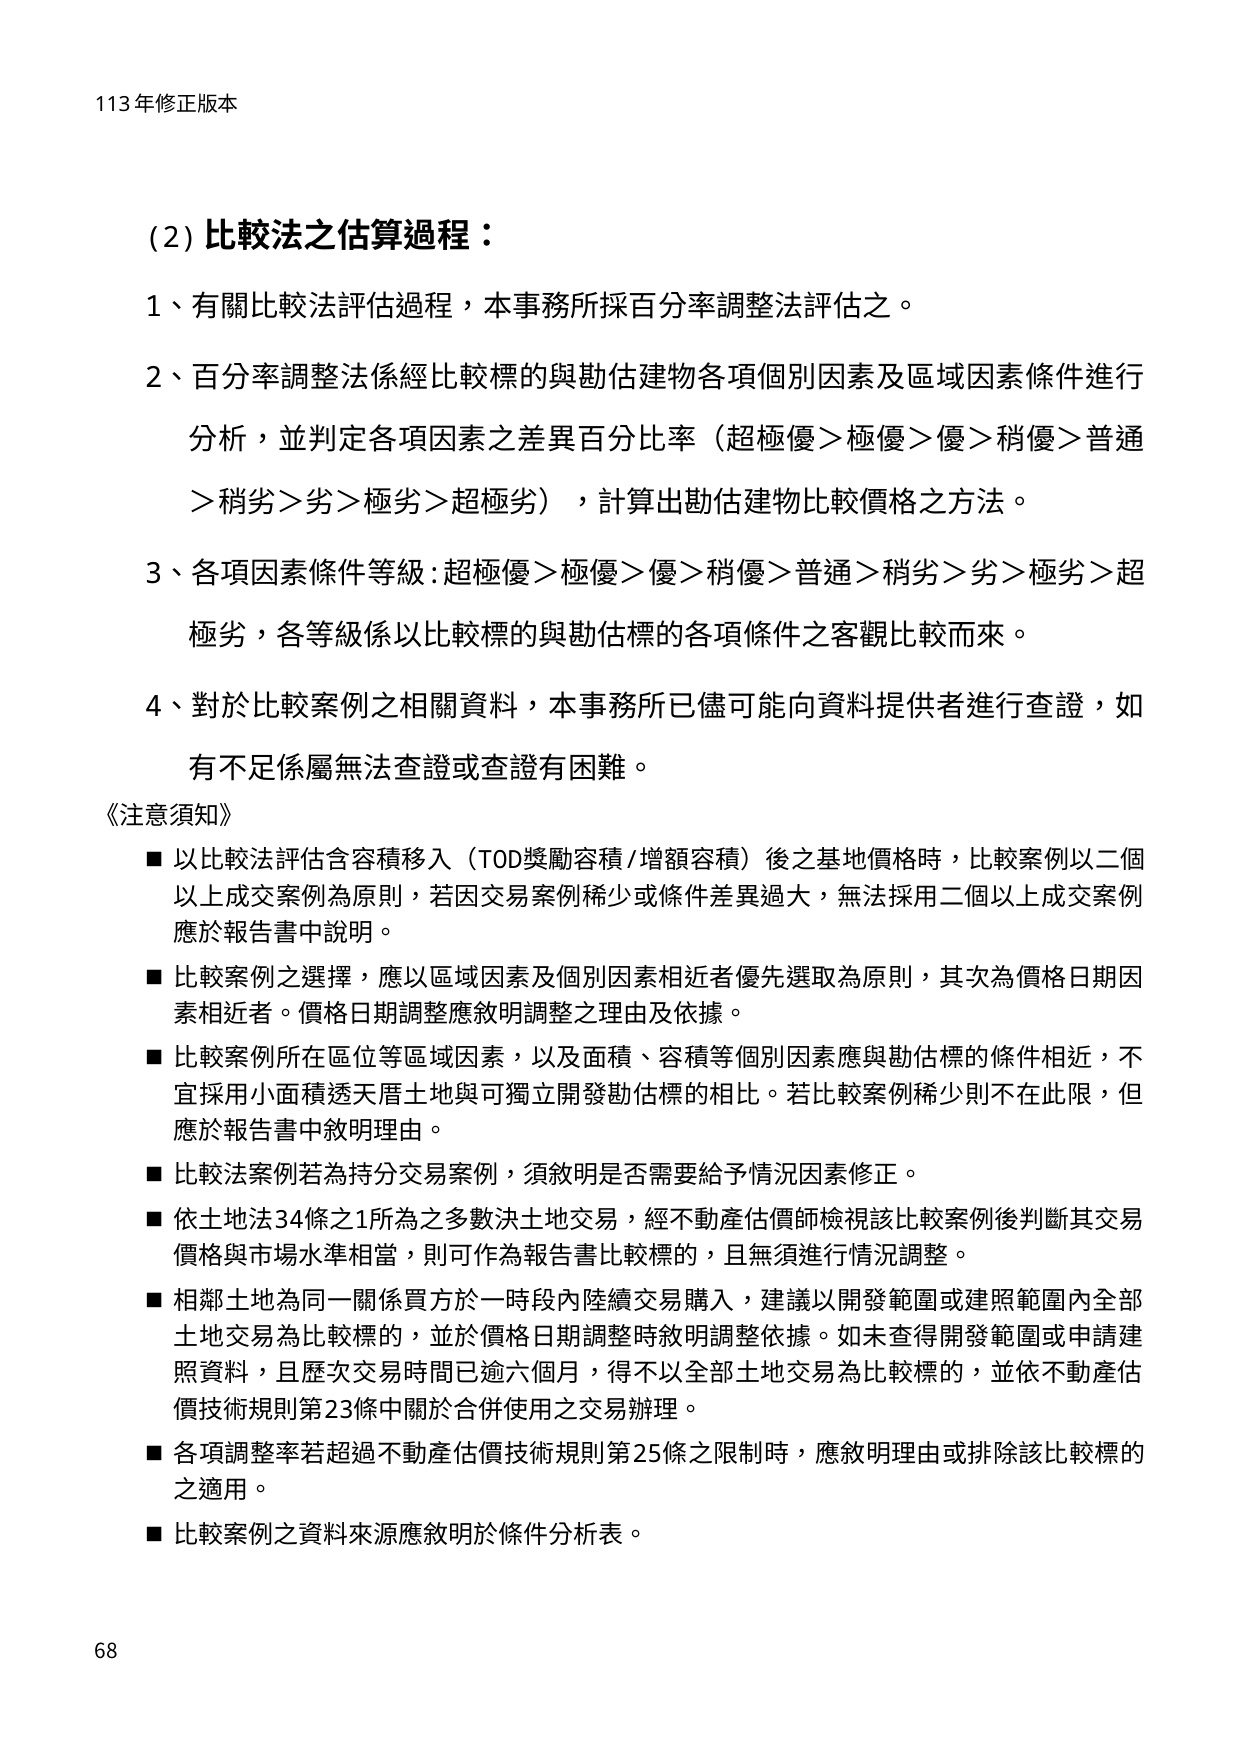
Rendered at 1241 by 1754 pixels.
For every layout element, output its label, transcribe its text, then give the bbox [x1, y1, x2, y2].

text 《注意須知》 [94, 795, 1146, 832]
list 以比較法評估含容積移入（TOD獎勵容積/增額容積）後之基地價格時，比較案例以二個以上成交案例為原則，若因交易案例稀少或條件差異過大，無法採用二個以上成交案例應於報告書中說明。 [144, 840, 1146, 949]
list 依土地法34條之1所為之多數決土地交易，經不動產估價師檢視該比較案例後判斷其交易價格與市場水準相當，則可作為報告書比較標的，且無須進行情況調整。 [144, 1199, 1146, 1272]
list 相鄰土地為同一關係買方於一時段內陸續交易購入，建議以開發範圍或建照範圍內全部土地交易為比較標的，並於價格日期調整時敘明調整依據。如未查得開發範圍或申請建照資料，且歷次交易時間已逾六個月，得不以全部土地交易為比較標的，並依不動產估價技術規則第23條中關於合併使用之交易辦理。 [144, 1280, 1146, 1425]
list 比較案例所在區位等區域因素，以及面積、容積等個別因素應與勘估標的條件相近，不宜採用小面積透天厝土地與可獨立開發勘估標的相比。若比較案例稀少則不在此限，但應於報告書中敘明理由。 [144, 1038, 1146, 1147]
list 比較法案例若為持分交易案例，須敘明是否需要給予情況因素修正。 [144, 1155, 1146, 1191]
list 各項因素條件等級:超極優＞極優＞優＞稍優＞普通＞稍劣＞劣＞極劣＞超極劣，各等級係以比較標的與勘估標的各項條件之客觀比較而來。 [144, 529, 1146, 654]
list 比較案例之選擇，應以區域因素及個別因素相近者優先選取為原則，其次為價格日期因素相近者。價格日期調整應敘明調整之理由及依據。 [144, 957, 1146, 1029]
list 比較法之估算過程： [144, 191, 1146, 254]
list 比較案例之資料來源應敘明於條件分析表。 [144, 1514, 1146, 1551]
list 百分率調整法係經比較標的與勘估建物各項個別因素及區域因素條件進行分析，並判定各項因素之差異百分比率（超極優＞極優＞優＞稍優＞普通＞稍劣＞劣＞極劣＞超極劣），計算出勘估建物比較價格之方法。 [144, 333, 1146, 520]
list 各項調整率若超過不動產估價技術規則第25條之限制時，應敘明理由或排除該比較標的之適用。 [144, 1434, 1146, 1506]
list 對於比較案例之相關資料，本事務所已儘可能向資料提供者進行查證，如有不足係屬無法查證或查證有困難。 [144, 662, 1146, 787]
list 有關比較法評估過程，本事務所採百分率調整法評估之。 [144, 262, 1146, 324]
